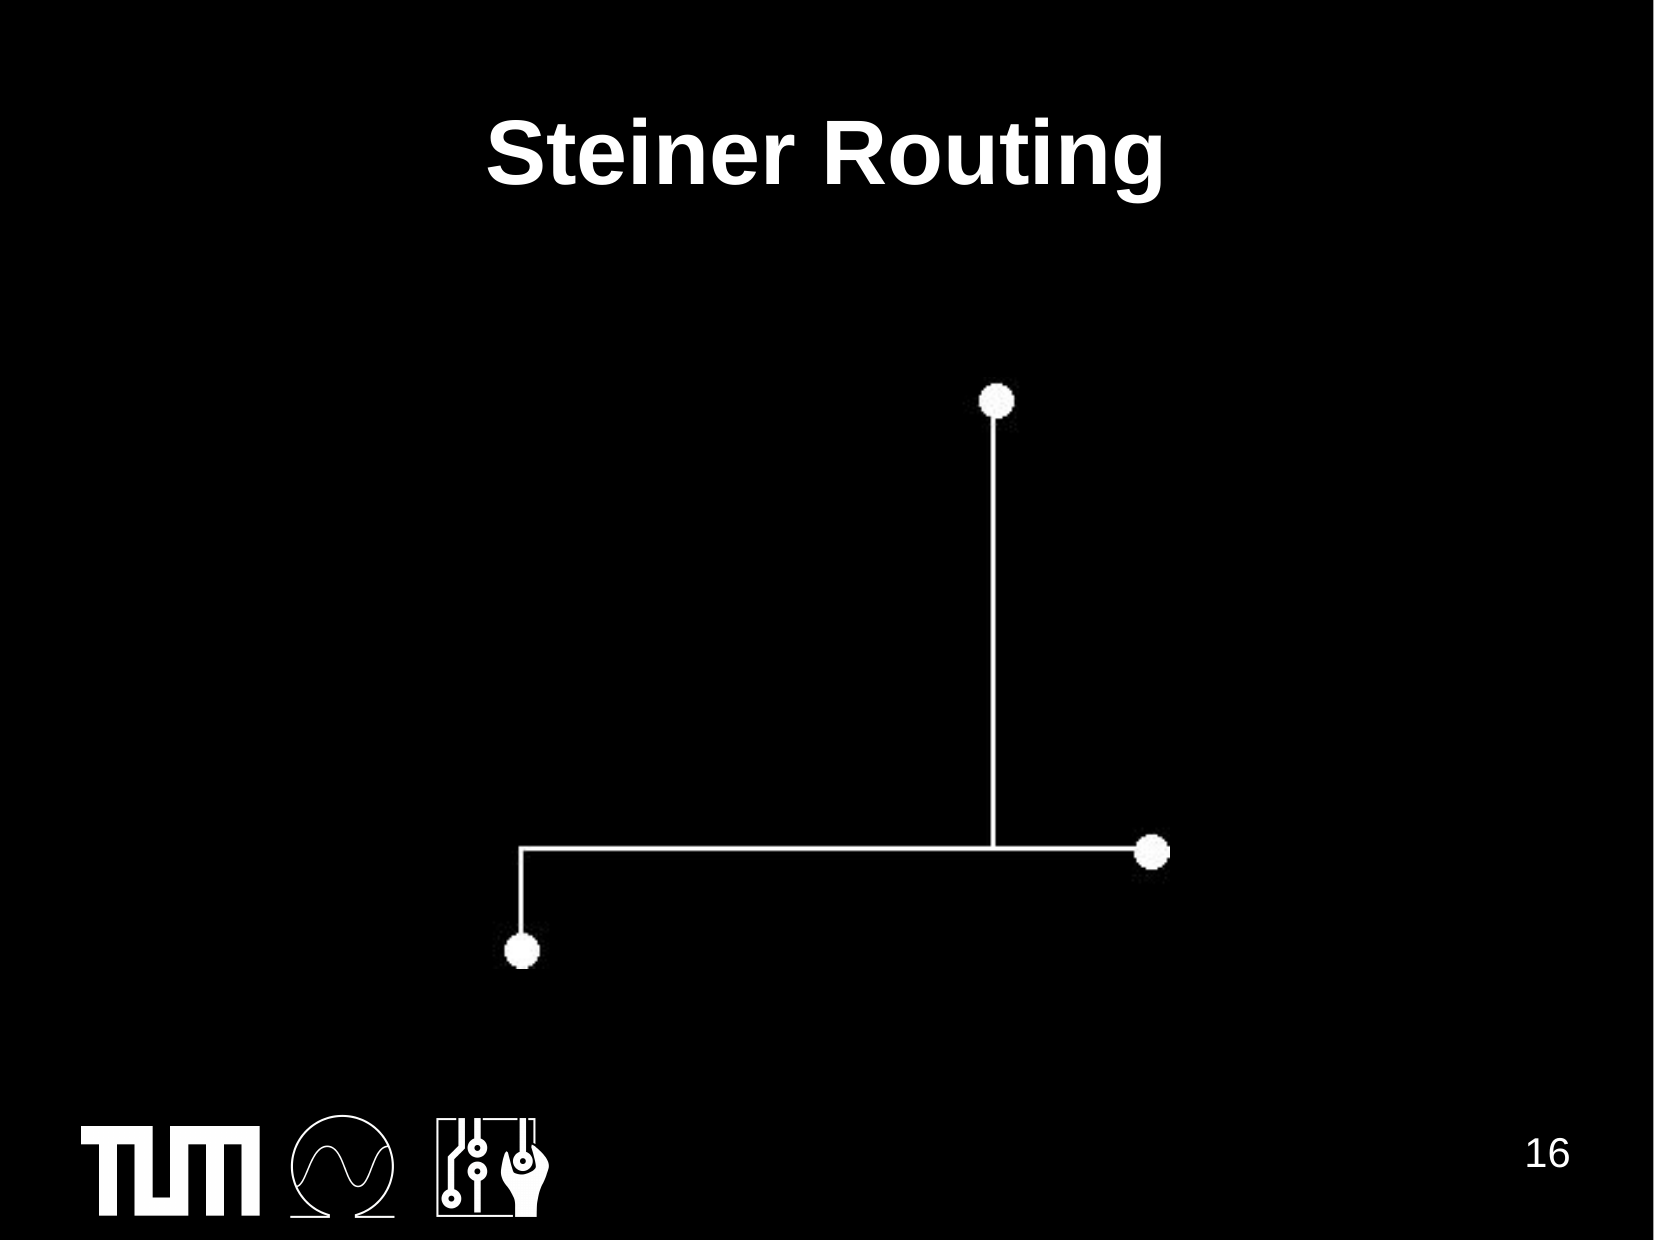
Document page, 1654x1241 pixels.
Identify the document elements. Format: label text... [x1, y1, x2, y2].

title Steiner Routing [82, 49, 1571, 257]
picture [477, 377, 1170, 969]
picture [283, 1108, 402, 1227]
picture [425, 1108, 554, 1227]
picture [63, 1108, 272, 1227]
